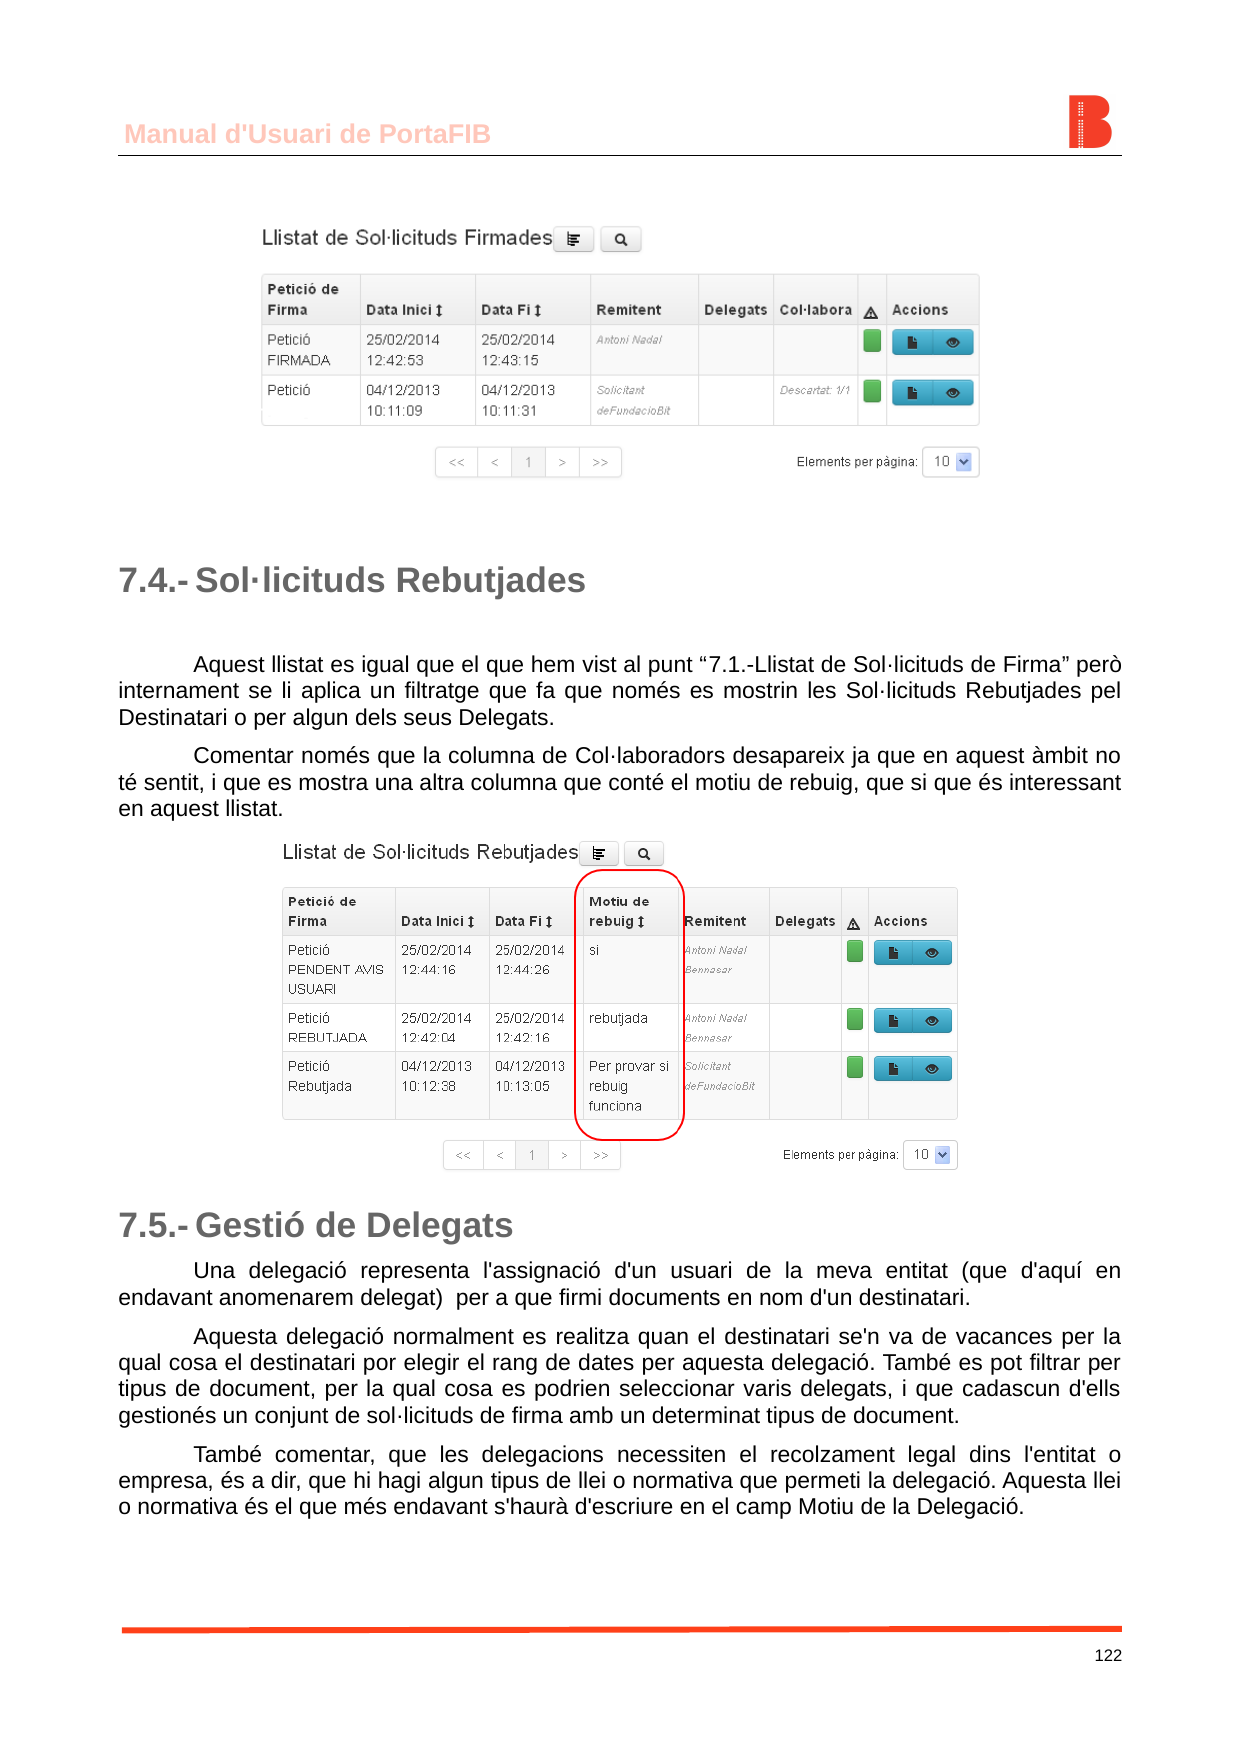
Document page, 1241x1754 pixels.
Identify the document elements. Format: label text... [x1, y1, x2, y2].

picture [250, 215, 990, 495]
subtitle Sol·licituds Rebutjades [118, 559, 1122, 599]
text També comentar, que les delegacions necessiten el recolzament legal dins l'entitat o empresa, és a dir, que hi hagi algun tipus de llei o normativa que permeti la delegació. Aquesta llei o normativa és el que més endavant s'haurà d'escriure en el camp Motiu de la Delegació. [118, 1441, 1122, 1519]
subtitle Gestió de Delegats [118, 1204, 1122, 1245]
text Aquesta delegació normalment es realitza quan el destinatari se'n va de vacances per la qual cosa el destinatari por elegir el rang de dates per aquesta delegació. També es pot filtrar per tipus de document, per la qual cosa es podrien seleccionar varis delegats, i que cadascun d'ells gestionés un conjunt de sol·licituds de firma amb un determinat tipus de document. [118, 1323, 1122, 1428]
picture [1063, 94, 1117, 150]
text Comentar només que la columna de Col·laboradors desapareix ja que en aquest àmbit no té sentit, i que es mostra una altra columna que conté el motiu de rebuig, que si que és interessant en aquest llistat. [118, 742, 1122, 821]
text Aquest llistat es igual que el que hem vist al punt “7.1.-Llistat de Sol·licituds de Firma” però internament se li aplica un filtratge que fa que només es mostrin les Sol·licituds Rebutjades pel Destinatari o per algun dels seus Delegats. [118, 651, 1122, 730]
picture [276, 833, 965, 1180]
text Una delegació representa l'assignació d'un usuari de la meva entitat (que d'aquí en endavant anomenarem delegat) per a que firmi documents en nom d'un destinatari. [118, 1257, 1122, 1310]
